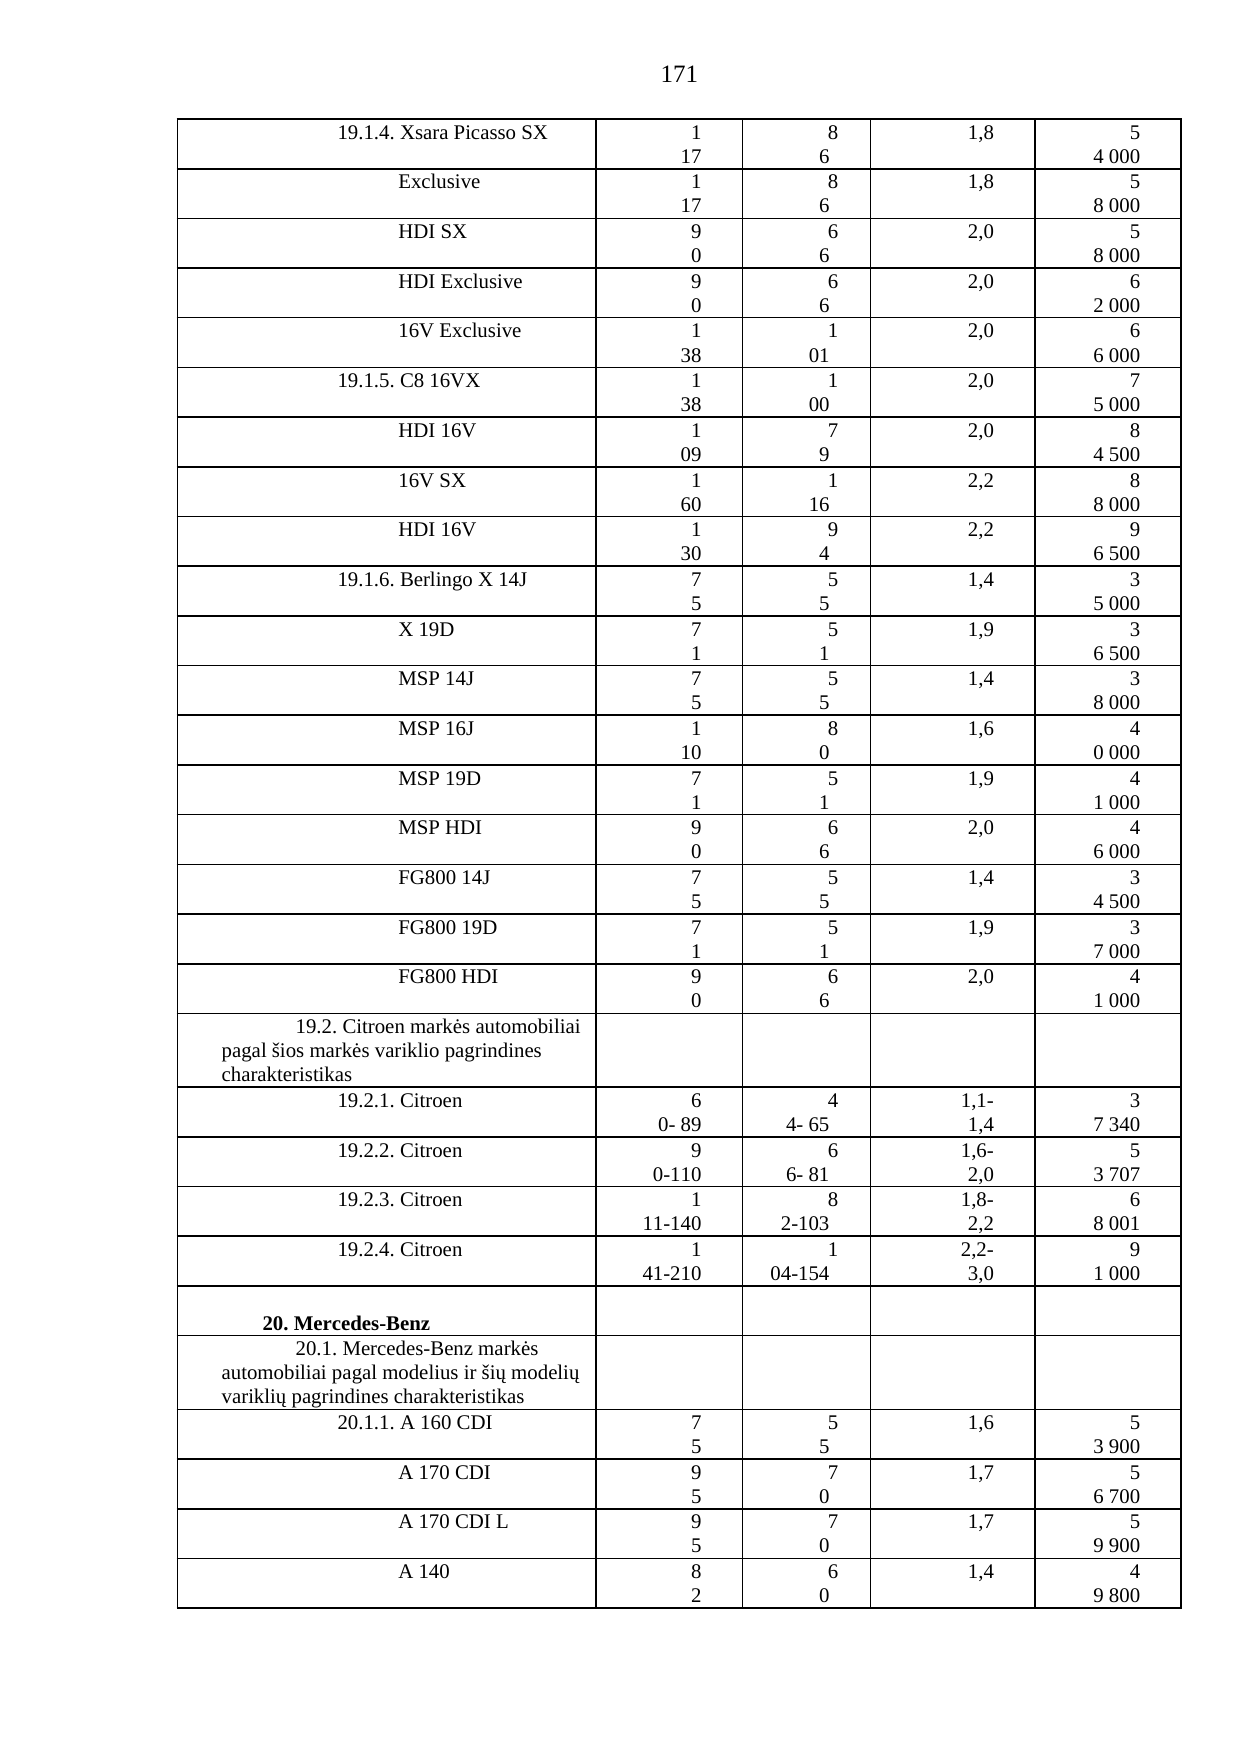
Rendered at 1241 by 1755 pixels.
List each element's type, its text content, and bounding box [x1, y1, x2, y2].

table_cell 91 000 [1036, 1237, 1180, 1285]
table_cell A 170 CDI [178, 1460, 595, 1508]
table_cell 75 000 [1036, 368, 1180, 416]
table_cell [871, 1287, 1034, 1335]
table_cell MSP 19D [178, 766, 595, 814]
table_cell 40 000 [1036, 716, 1180, 764]
table_cell 110 [597, 716, 742, 764]
table_cell 75 [597, 567, 742, 615]
table_cell 104-154 [743, 1237, 870, 1285]
table_cell [597, 1014, 742, 1086]
table_cell 58 000 [1036, 219, 1180, 267]
table_cell 2,0 [871, 418, 1034, 466]
table_cell 2,2-3,0 [871, 1237, 1034, 1285]
table_cell 56 700 [1036, 1460, 1180, 1508]
table_cell 20. Mercedes-Benz [178, 1287, 595, 1335]
table_cell 37 340 [1036, 1088, 1180, 1136]
table_cell 19.1.6. Berlingo X 14J [178, 567, 595, 615]
table_cell 53 900 [1036, 1410, 1180, 1458]
table_cell 79 [743, 418, 870, 466]
table_cell 2,0 [871, 269, 1034, 317]
table_cell 1,4 [871, 666, 1034, 714]
table_cell 68 001 [1036, 1187, 1180, 1235]
table_cell HDI Exclusive [178, 269, 595, 317]
table_cell 66- 81 [743, 1138, 870, 1186]
table_cell 1,9 [871, 915, 1034, 963]
table_cell 1,6 [871, 1410, 1034, 1458]
table_cell 71 [597, 766, 742, 814]
table_cell 1,8 [871, 120, 1034, 168]
table_cell 1,4 [871, 567, 1034, 615]
table_cell 117 [597, 170, 742, 217]
table_cell 19.2.4. Citroen [178, 1237, 595, 1285]
table_cell 51 [743, 766, 870, 814]
table_cell 90 [597, 965, 742, 1012]
table_cell 1,4 [871, 1559, 1034, 1607]
table_cell 66 [743, 219, 870, 267]
table_cell 141-210 [597, 1237, 742, 1285]
table_cell 82-103 [743, 1187, 870, 1235]
table_cell MSP HDI [178, 815, 595, 863]
table_cell [1036, 1287, 1180, 1335]
table_cell 95 [597, 1510, 742, 1557]
table_cell 2,0 [871, 368, 1034, 416]
table_cell 1,7 [871, 1510, 1034, 1557]
table_cell 75 [597, 1410, 742, 1458]
table_cell FG800 14J [178, 865, 595, 913]
table_cell 62 000 [1036, 269, 1180, 317]
table_cell 88 000 [1036, 468, 1180, 516]
table_cell Exclusive [178, 170, 595, 217]
table_cell 38 000 [1036, 666, 1180, 714]
table_cell MSP 16J [178, 716, 595, 764]
table_cell 1,4 [871, 865, 1034, 913]
table_cell 96 500 [1036, 517, 1180, 565]
table_cell 1,1-1,4 [871, 1088, 1034, 1136]
table_cell 51 [743, 617, 870, 665]
table_cell 59 900 [1036, 1510, 1180, 1557]
table_cell 71 [597, 915, 742, 963]
table_cell 16V SX [178, 468, 595, 516]
table_cell 60- 89 [597, 1088, 742, 1136]
table_cell 1,9 [871, 617, 1034, 665]
table_cell FG800 HDI [178, 965, 595, 1012]
table_cell [743, 1287, 870, 1335]
table_cell 16V Exclusive [178, 318, 595, 367]
table_cell 36 500 [1036, 617, 1180, 665]
table_cell 1,9 [871, 766, 1034, 814]
table_cell 49 800 [1036, 1559, 1180, 1607]
table_cell [597, 1287, 742, 1335]
table_cell 117 [597, 120, 742, 168]
table_cell 37 000 [1036, 915, 1180, 963]
table_cell [1036, 1336, 1180, 1408]
table_cell 55 [743, 1410, 870, 1458]
table_cell [743, 1336, 870, 1408]
table_cell 116 [743, 468, 870, 516]
table_cell 66 [743, 269, 870, 317]
table_cell 109 [597, 418, 742, 466]
table_cell 53 707 [1036, 1138, 1180, 1186]
table_cell 46 000 [1036, 815, 1180, 863]
table_cell 66 000 [1036, 318, 1180, 367]
table_cell HDI 16V [178, 517, 595, 565]
table_cell 2,0 [871, 318, 1034, 367]
table_cell 1,8-2,2 [871, 1187, 1034, 1235]
table_cell 19.2.3. Citroen [178, 1187, 595, 1235]
table_cell HDI 16V [178, 418, 595, 466]
table_cell 55 [743, 666, 870, 714]
table_cell 95 [597, 1460, 742, 1508]
table_cell 90-110 [597, 1138, 742, 1186]
table_cell 82 [597, 1559, 742, 1607]
table_cell 60 [743, 1559, 870, 1607]
table_cell 160 [597, 468, 742, 516]
table_cell 130 [597, 517, 742, 565]
table_cell 58 000 [1036, 170, 1180, 217]
table_cell 66 [743, 965, 870, 1012]
table_cell 20.1.1. A 160 CDI [178, 1410, 595, 1458]
table_cell 90 [597, 269, 742, 317]
table_cell 1,7 [871, 1460, 1034, 1508]
table_cell 51 [743, 915, 870, 963]
table_cell [871, 1336, 1034, 1408]
table_cell 2,0 [871, 815, 1034, 863]
table_cell MSP 14J [178, 666, 595, 714]
table_cell 19.1.4. Xsara Picasso SX [178, 120, 595, 168]
table_cell 2,2 [871, 517, 1034, 565]
table_cell [597, 1336, 742, 1408]
table_cell 35 000 [1036, 567, 1180, 615]
table_cell HDI SX [178, 219, 595, 267]
table_cell 70 [743, 1460, 870, 1508]
table_cell 71 [597, 617, 742, 665]
table_cell X 19D [178, 617, 595, 665]
table_cell A 170 CDI L [178, 1510, 595, 1557]
table_cell 84 500 [1036, 418, 1180, 466]
table_cell 54 000 [1036, 120, 1180, 168]
table_cell 100 [743, 368, 870, 416]
table_cell 19.2.1. Citroen [178, 1088, 595, 1136]
table_cell 66 [743, 815, 870, 863]
table_cell 94 [743, 517, 870, 565]
table_cell [743, 1014, 870, 1086]
table_cell 1,6 [871, 716, 1034, 764]
table_cell 101 [743, 318, 870, 367]
table_cell 20.1. Mercedes-Benz markės automobiliai pagal modelius ir šių modelių variklių pagrindines charakteristikas [178, 1336, 595, 1408]
table_cell 2,0 [871, 965, 1034, 1012]
table_cell A 140 [178, 1559, 595, 1607]
table_cell 55 [743, 567, 870, 615]
table_cell 111-140 [597, 1187, 742, 1235]
table_cell 75 [597, 666, 742, 714]
table_cell 19.2.2. Citroen [178, 1138, 595, 1186]
table_cell 41 000 [1036, 766, 1180, 814]
table_cell 138 [597, 368, 742, 416]
table_cell [1036, 1014, 1180, 1086]
table_cell FG800 19D [178, 915, 595, 963]
table_cell 55 [743, 865, 870, 913]
table_cell 1,8 [871, 170, 1034, 217]
table_cell 19.2. Citroen markės automobiliai pagal šios markės variklio pagrindines charakteristikas [178, 1014, 595, 1086]
table_cell 86 [743, 170, 870, 217]
table_cell 75 [597, 865, 742, 913]
table_cell 2,2 [871, 468, 1034, 516]
table_cell 80 [743, 716, 870, 764]
table_cell 138 [597, 318, 742, 367]
table_cell [871, 1014, 1034, 1086]
table_cell 41 000 [1036, 965, 1180, 1012]
table_cell 90 [597, 815, 742, 863]
table_cell 90 [597, 219, 742, 267]
table_cell 2,0 [871, 219, 1034, 267]
table_cell 86 [743, 120, 870, 168]
table_cell 44- 65 [743, 1088, 870, 1136]
table_cell 70 [743, 1510, 870, 1557]
table_cell 19.1.5. C8 16VX [178, 368, 595, 416]
table_cell 1,6-2,0 [871, 1138, 1034, 1186]
table_cell 34 500 [1036, 865, 1180, 913]
